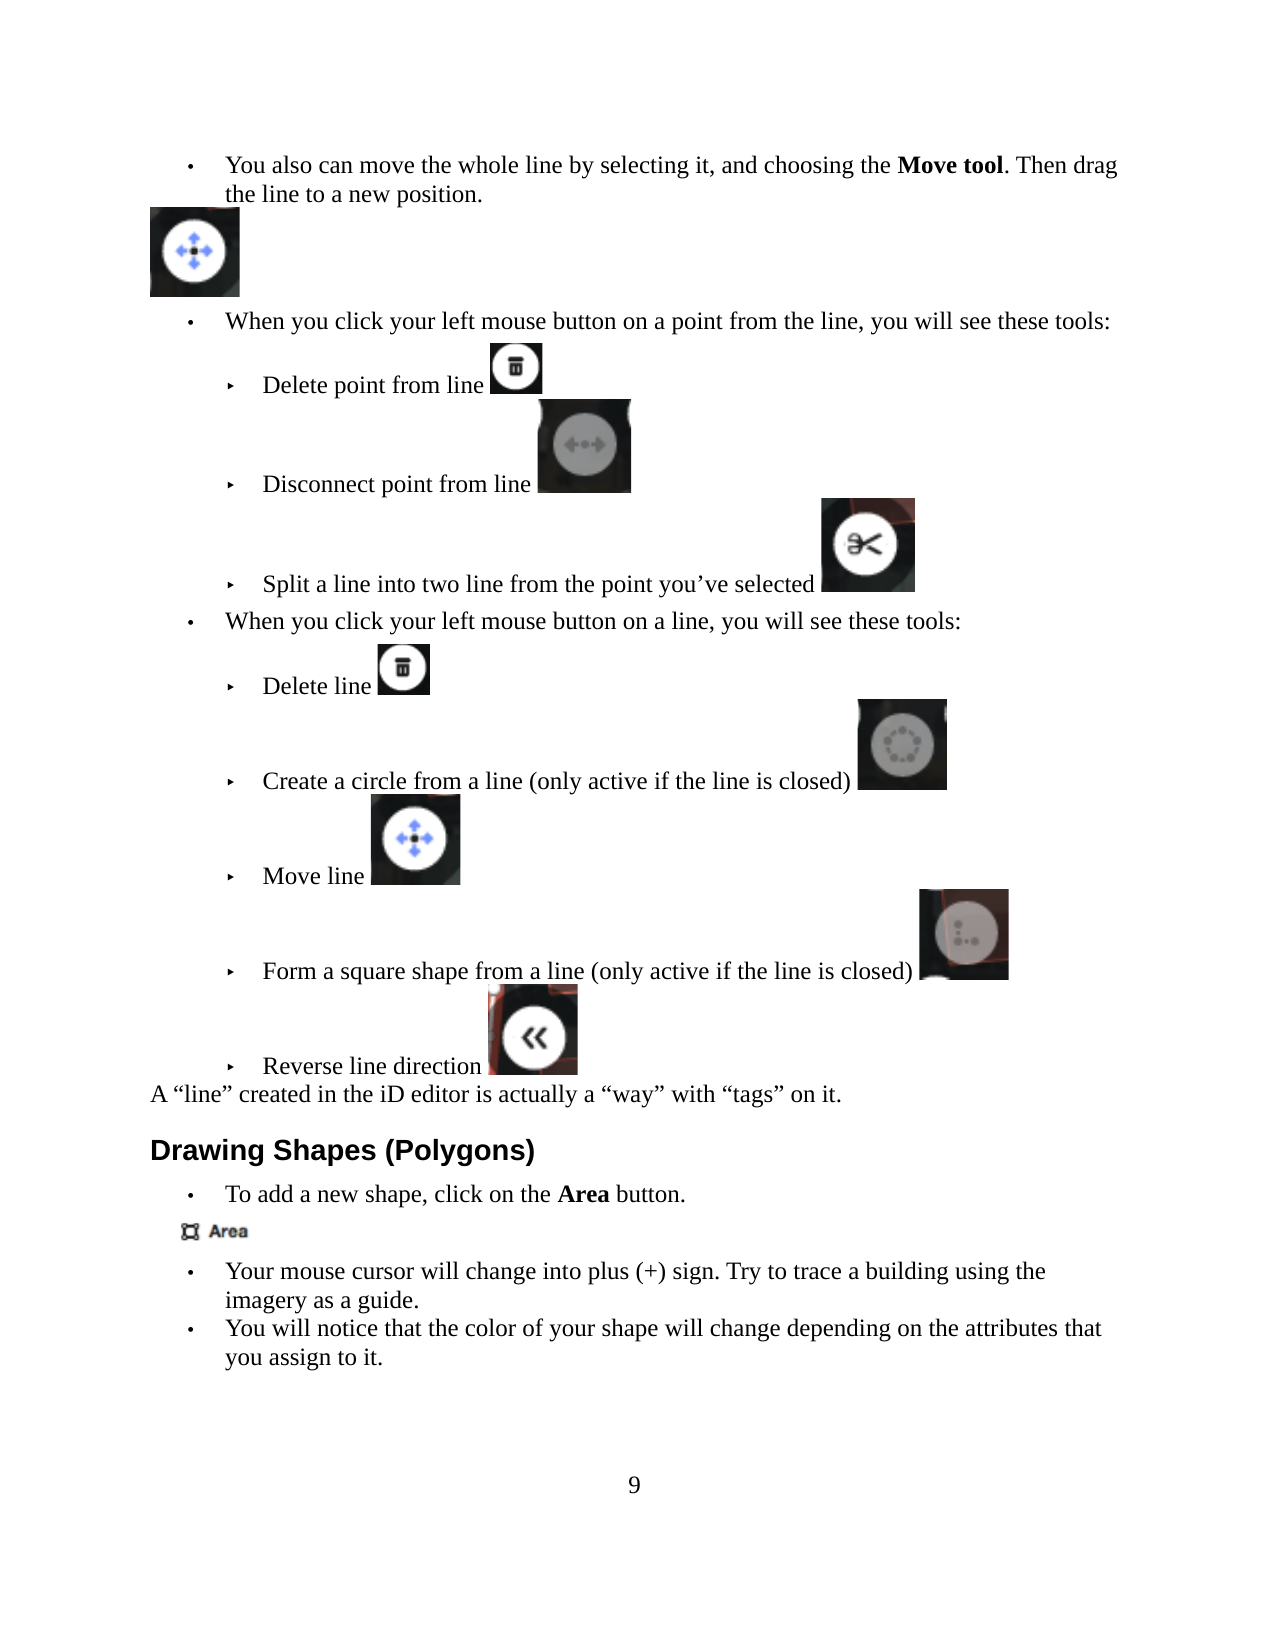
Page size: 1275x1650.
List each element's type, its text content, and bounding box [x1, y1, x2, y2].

picture [377, 644, 430, 695]
list When you click your left mouse button on a line, you will see these tools: [187, 606, 1125, 635]
picture [370, 794, 461, 885]
picture [490, 343, 543, 394]
subtitle Drawing Shapes (Polygons) [150, 1133, 1125, 1167]
picture [857, 699, 947, 790]
list Disconnect point from line [225, 399, 1125, 498]
picture [919, 889, 1009, 980]
list Move line [225, 794, 1125, 889]
list Form a square shape from a line (only active if the line is closed) [225, 889, 1125, 984]
picture [150, 1208, 275, 1256]
list Reverse line direction [225, 984, 1125, 1079]
list When you click your left mouse button on a point from the line, you will see these tools: [187, 306, 1125, 335]
picture [821, 498, 915, 592]
picture [488, 984, 578, 1075]
list Delete line [225, 644, 1125, 699]
list Your mouse cursor will change into plus (+) sign. Try to trace a building using the imagery as a guide. [187, 1256, 1125, 1313]
list You also can move the whole line by selecting it, and choosing the Move tool. Then drag the line to a new position. [187, 150, 1125, 207]
list Delete point from line [225, 344, 1125, 399]
list To add a new shape, click on the Area button. [187, 1179, 1125, 1208]
list Split a line into two line from the point you’ve selected [225, 498, 1125, 597]
picture [537, 399, 632, 493]
text A “line” created in the iD editor is actually a “way” with “tags” on it. [150, 1079, 1125, 1108]
list You will notice that the color of your shape will change depending on the attributes that you assign to it. [187, 1313, 1125, 1371]
picture [150, 207, 240, 297]
list Create a circle from a line (only active if the line is closed) [225, 699, 1125, 794]
